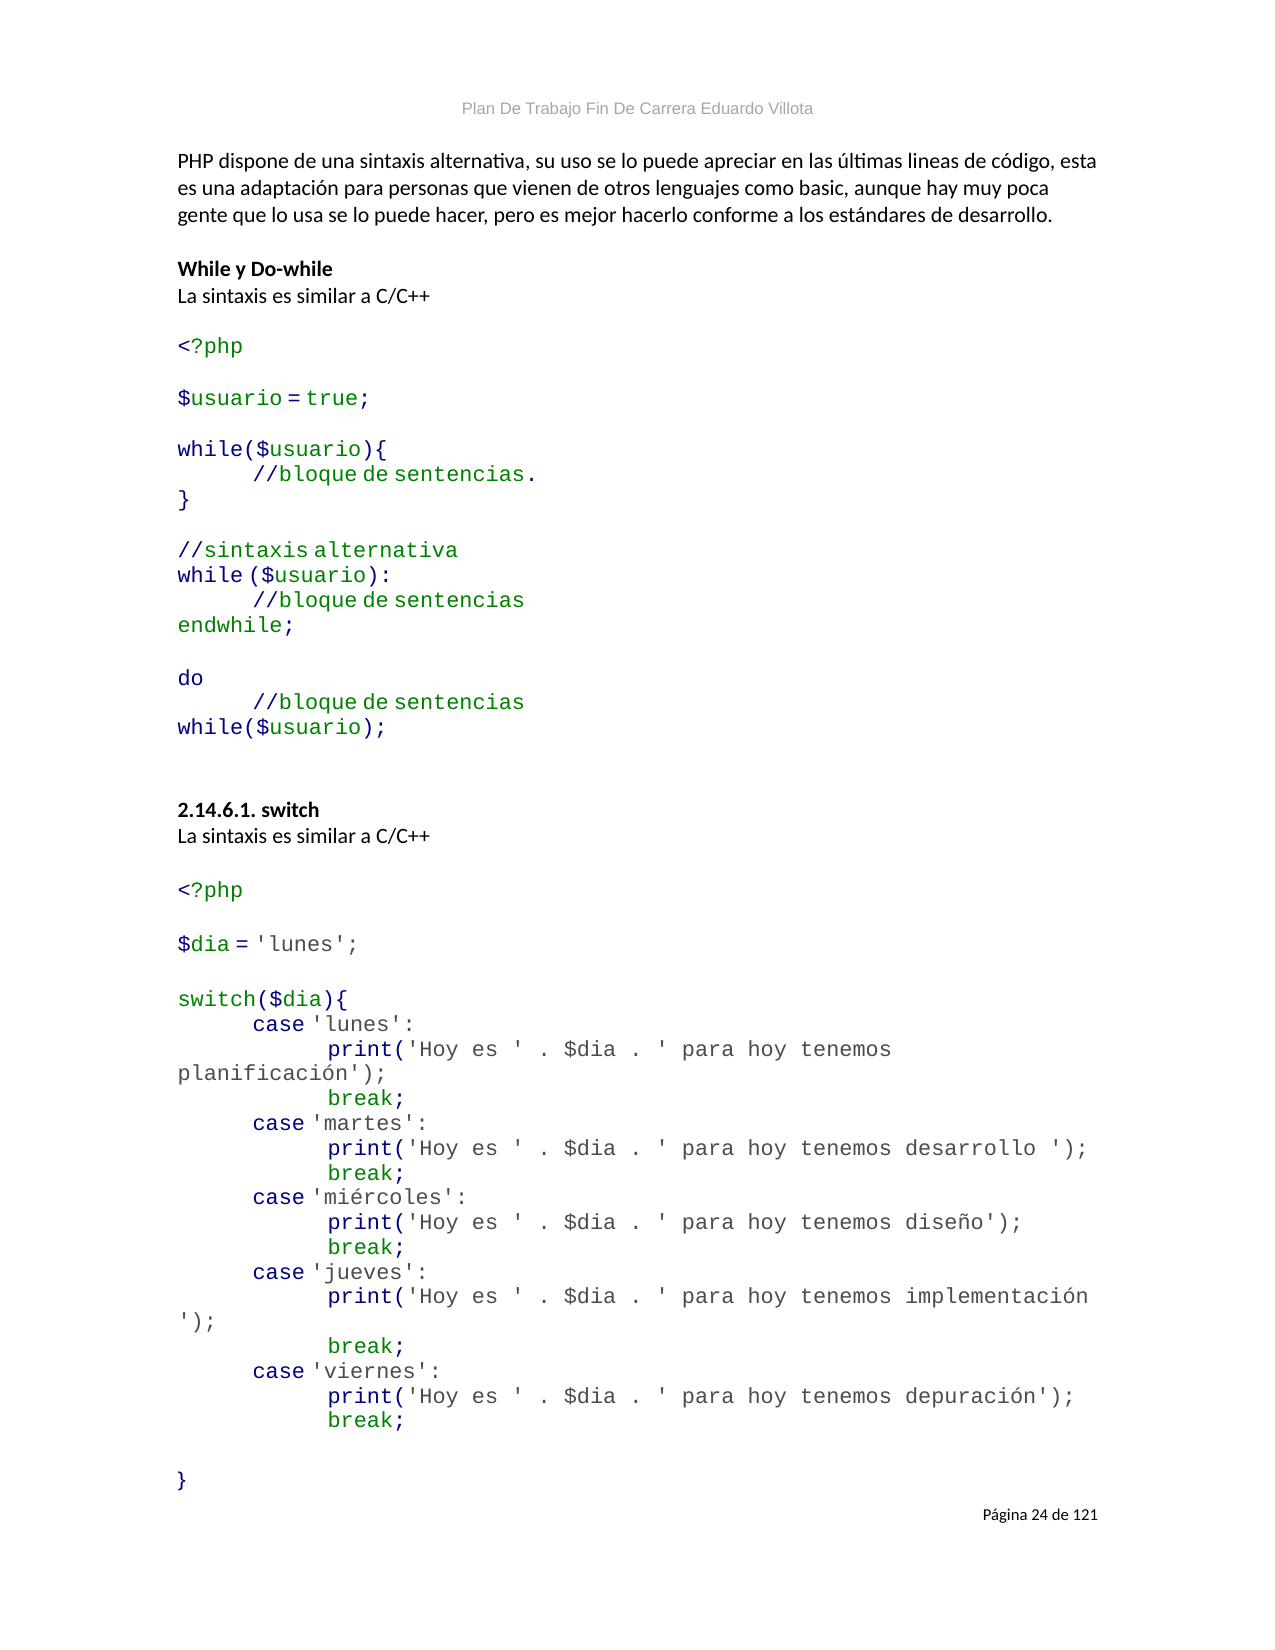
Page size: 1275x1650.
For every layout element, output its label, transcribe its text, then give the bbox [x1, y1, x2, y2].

text } [177, 488, 1098, 513]
text //bloque de sentencias [177, 692, 1098, 716]
text case 'martes': [177, 1112, 1098, 1137]
text //sintaxis alternativa [177, 539, 1098, 564]
text endwhile; [177, 614, 1098, 639]
text print('Hoy es ' . $dia . ' para hoy tenemos depuración'); [177, 1385, 1098, 1409]
text break; [177, 1162, 1098, 1186]
text <?php [177, 336, 1098, 360]
text case 'lunes': [177, 1013, 1098, 1038]
text print('Hoy es ' . $dia . ' para hoy tenemos implementación '); [177, 1286, 1098, 1335]
text //bloque de sentencias [177, 589, 1098, 614]
text $usuario = true; [177, 387, 1098, 412]
text case 'miércoles': [177, 1186, 1098, 1211]
text break; [177, 1335, 1098, 1360]
text print('Hoy es ' . $dia . ' para hoy tenemos diseño'); [177, 1211, 1098, 1236]
text break; [177, 1236, 1098, 1261]
text print('Hoy es ' . $dia . ' para hoy tenemos planificación'); [177, 1038, 1098, 1087]
text do [177, 667, 1098, 692]
text while ($usuario): [177, 564, 1098, 589]
text <?php [177, 879, 1098, 904]
text while($usuario){ [177, 438, 1098, 463]
text La sintaxis es similar a C/C++ [177, 282, 1098, 309]
text PHP dispone de una sintaxis alternativa, su uso se lo puede apreciar en las últimas lineas de código, esta es una adaptación para personas que vienen de otros lenguajes como basic, aunque hay muy poca gente que lo usa se lo puede hacer, pero es mejor hacerlo conforme a los estándares de desarrollo. [177, 148, 1098, 228]
text switch($dia){ [177, 988, 1098, 1013]
text While y Do-while [177, 256, 1098, 282]
text print('Hoy es ' . $dia . ' para hoy tenemos desarrollo '); [177, 1137, 1098, 1162]
text La sintaxis es similar a C/C++ [177, 822, 1098, 849]
text break; [177, 1087, 1098, 1112]
text case 'viernes': [177, 1360, 1098, 1385]
text case 'jueves': [177, 1261, 1098, 1286]
text //bloque de sentencias. [177, 463, 1098, 488]
text } [177, 1464, 1098, 1494]
text $dia = 'lunes'; [177, 933, 1098, 958]
text while($usuario); [177, 716, 1098, 741]
text break; [177, 1409, 1098, 1434]
text 2.14.6.1. switch [177, 796, 1098, 822]
